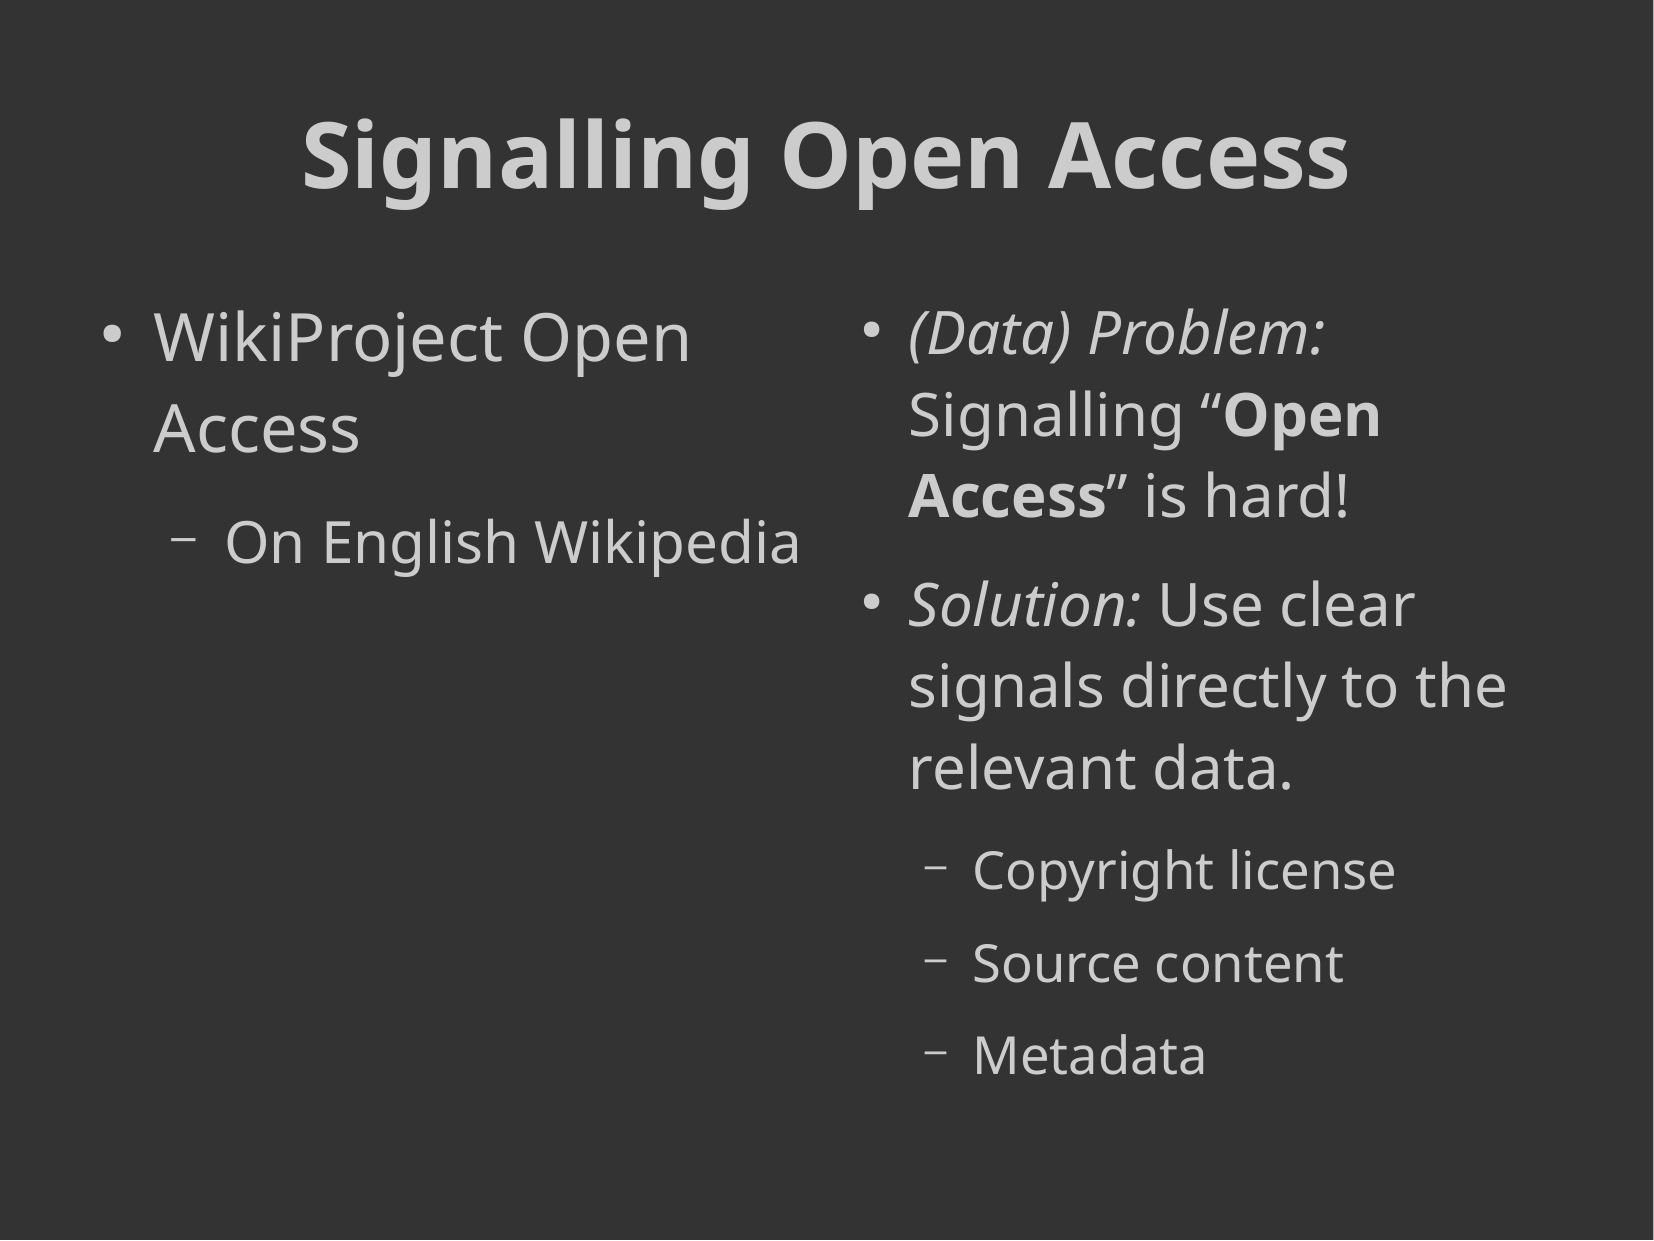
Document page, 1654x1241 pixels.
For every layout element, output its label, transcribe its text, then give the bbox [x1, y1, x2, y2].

title Signalling Open Access [82, 49, 1571, 257]
list WikiProject Open Access On English Wikipedia [82, 290, 809, 1010]
list (Data) Problem: Signalling “Open Access” is hard! Solution: Use clear signals directly to the relevant data. Copyright license Source content Metadata [845, 290, 1572, 1099]
